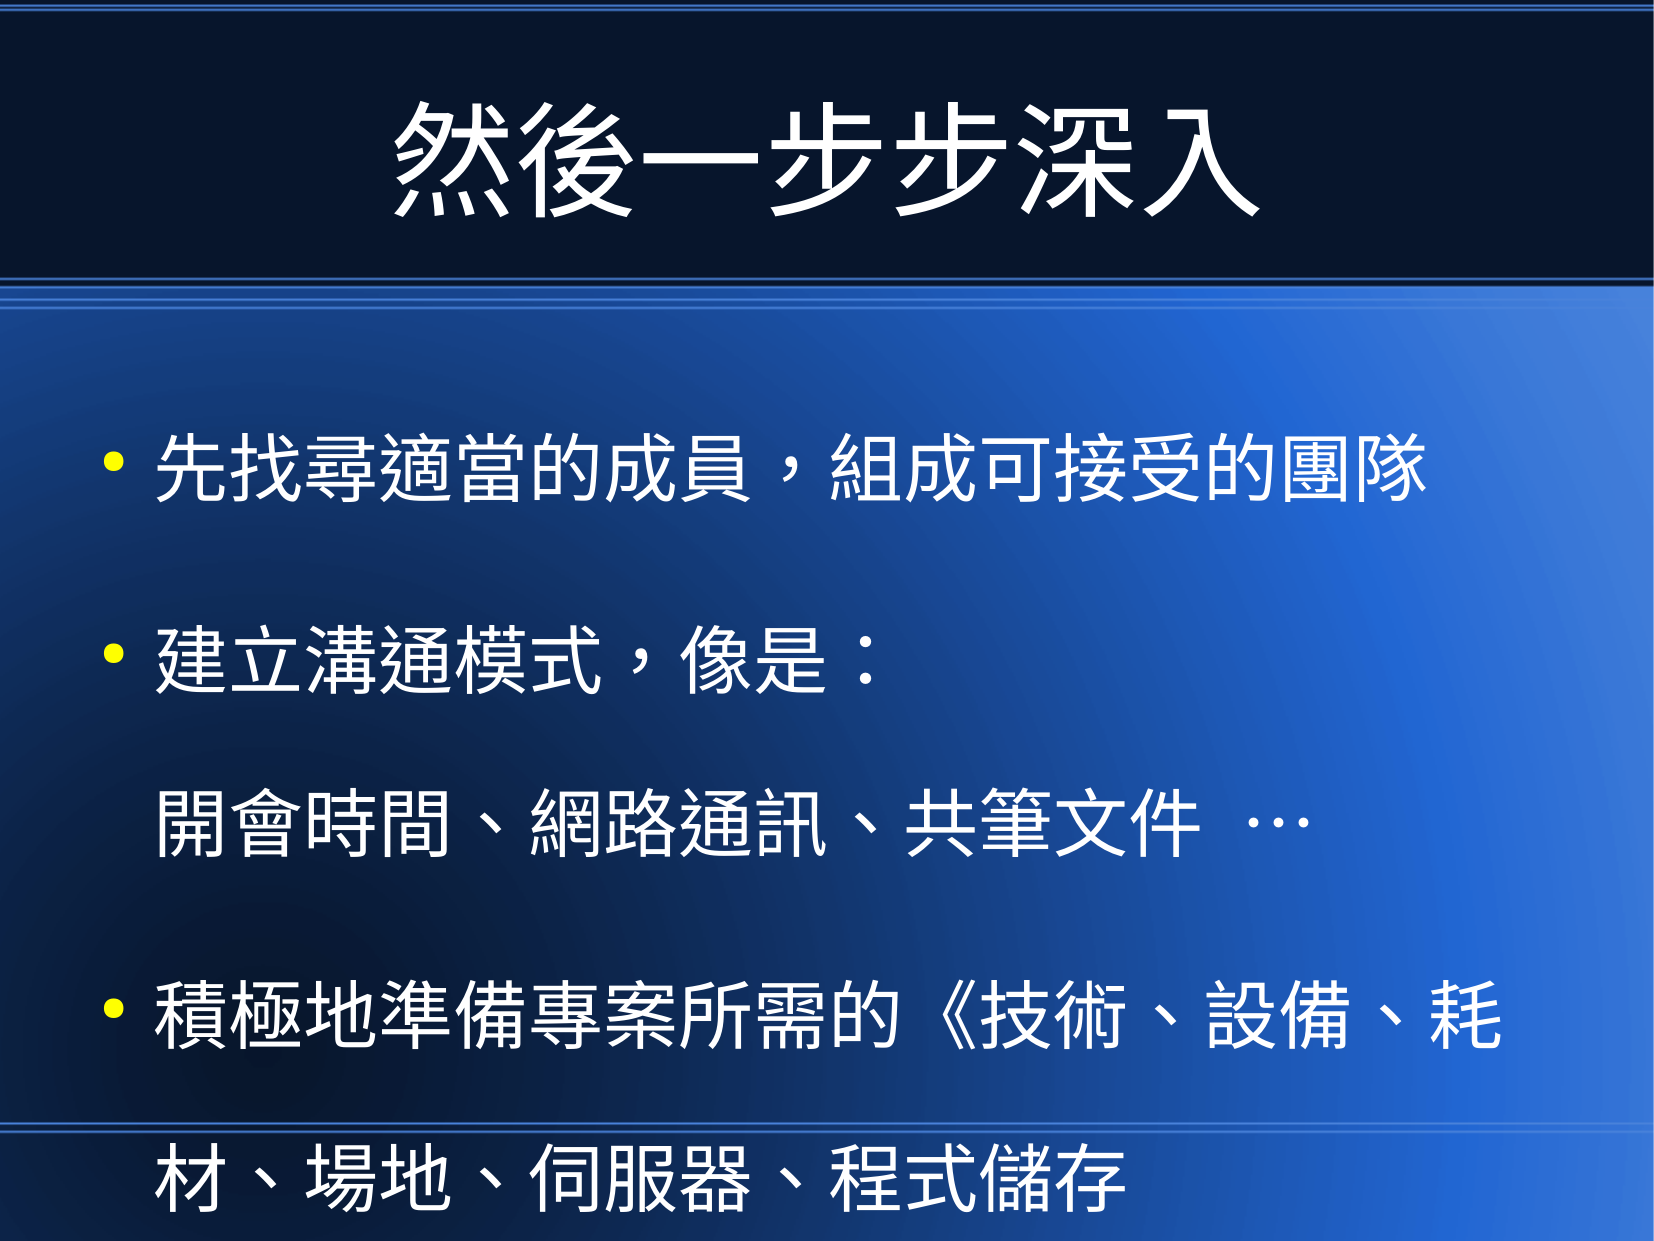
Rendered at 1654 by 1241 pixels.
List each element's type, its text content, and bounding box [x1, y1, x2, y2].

picture [0, 0, 1654, 1241]
title 然後一步步深入 [82, 49, 1571, 257]
list 先找尋適當的成員，組成可接受的團隊 建立溝通模式，像是： 開會時間、網路通訊、共筆文件 … 積極地準備專案所需的《技術、設備、耗材、場地、伺服器、程式儲存點、....》 [82, 355, 1571, 1241]
